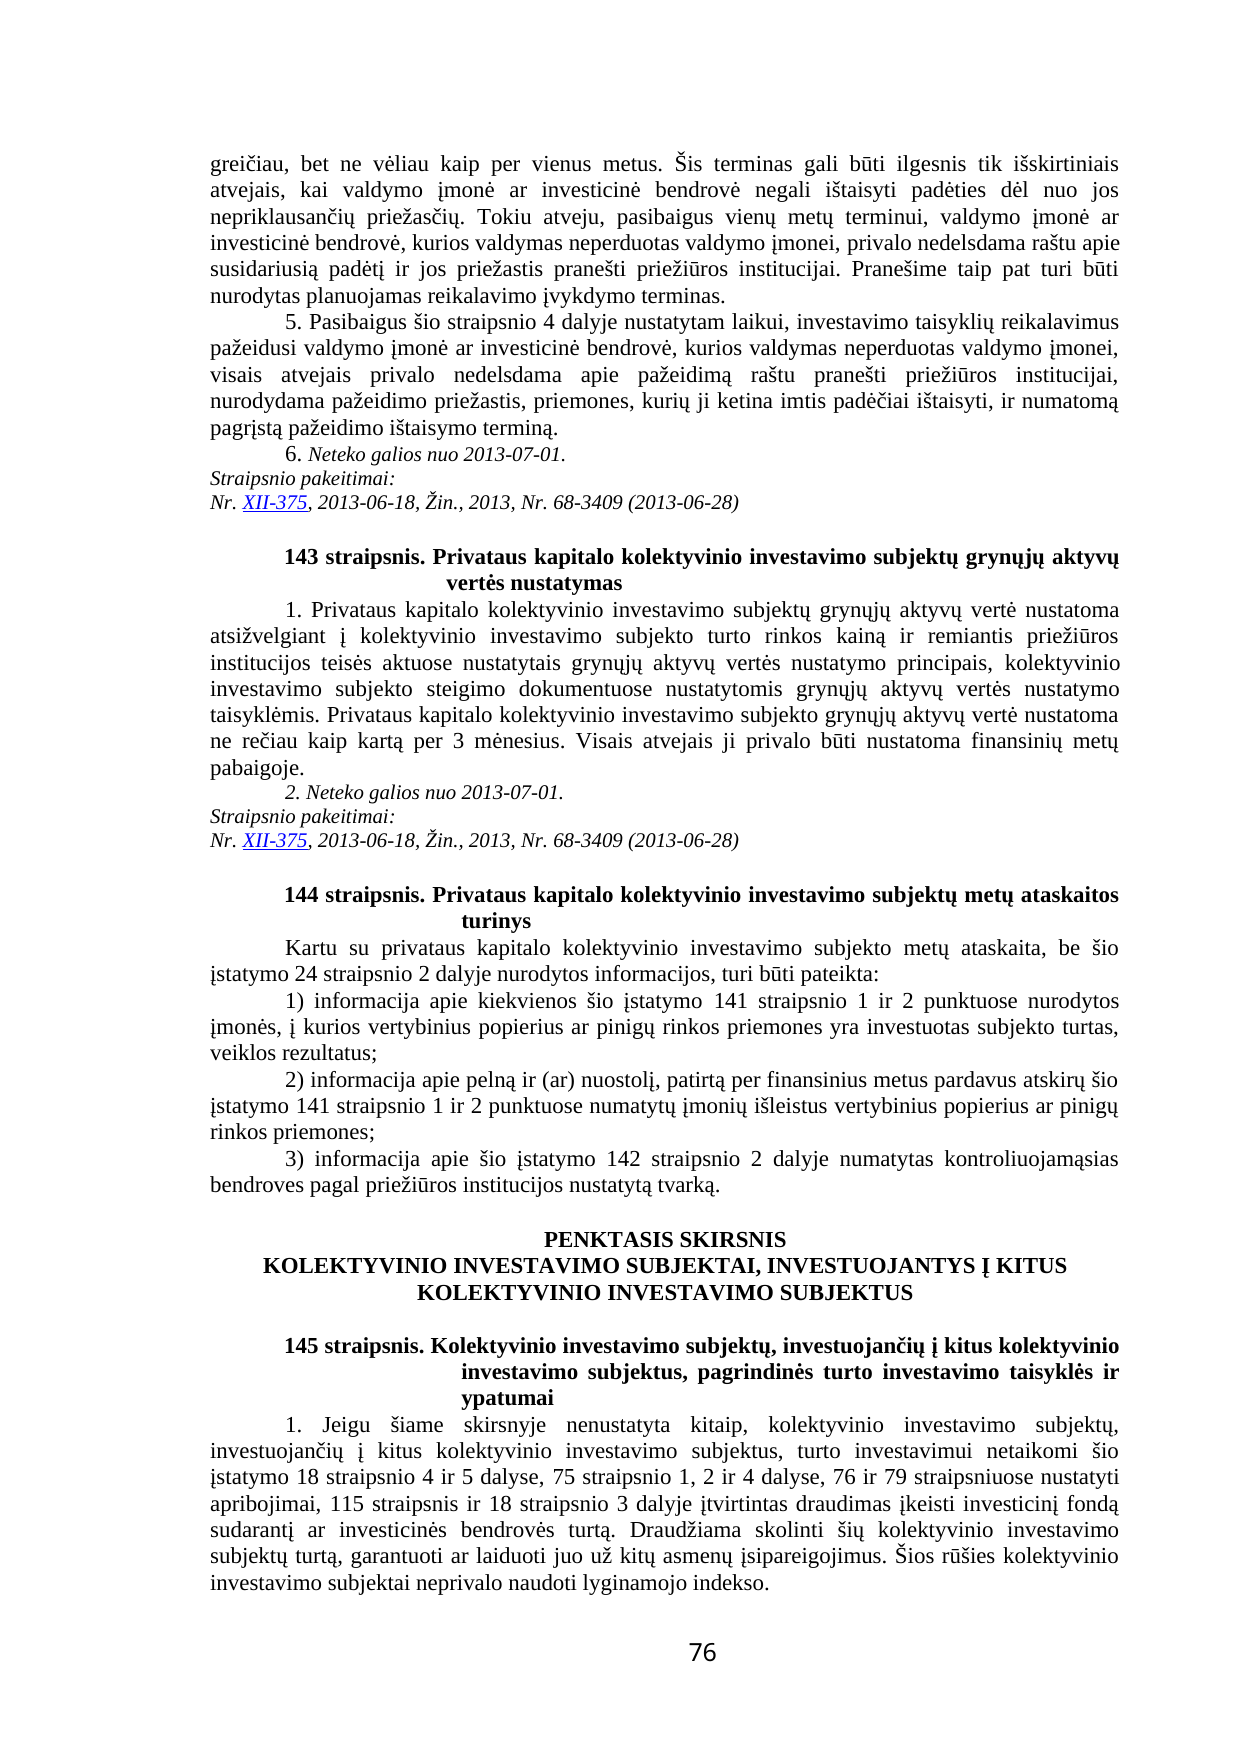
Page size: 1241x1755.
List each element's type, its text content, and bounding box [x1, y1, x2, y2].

text 1) informacija apie kiekvienos šio įstatymo 141 straipsnio 1 ir 2 punktuose nurodytos įmonės, į kurios vertybinius popierius ar pinigų rinkos priemones yra investuotas subjekto turtas, veiklos rezultatus; [210, 987, 1120, 1066]
text 145 straipsnis. Kolektyvinio investavimo subjektų, investuojančių į kitus kolektyvinio investavimo subjektus, pagrindinės turto investavimo taisyklės ir ypatumai [284, 1332, 1120, 1411]
text 144 straipsnis. Privataus kapitalo kolektyvinio investavimo subjektų metų ataskaitos turinys [284, 881, 1120, 934]
text 2. Neteko galios nuo 2013-07-01. [210, 780, 1120, 804]
text 1. Privataus kapitalo kolektyvinio investavimo subjektų grynųjų aktyvų vertė nustatoma atsižvelgiant į kolektyvinio investavimo subjekto turto rinkos kainą ir remiantis priežiūros institucijos teisės aktuose nustatytais grynųjų aktyvų vertės nustatymo principais, kolektyvinio investavimo subjekto steigimo dokumentuose nustatytomis grynųjų aktyvų vertės nustatymo taisyklėmis. Privataus kapitalo kolektyvinio investavimo subjekto grynųjų aktyvų vertė nustatoma ne rečiau kaip kartą per 3 mėnesius. Visais atvejais ji privalo būti nustatoma finansinių metų pabaigoje. [210, 596, 1120, 780]
text 5. Pasibaigus šio straipsnio 4 dalyje nustatytam laikui, investavimo taisyklių reikalavimus pažeidusi valdymo įmonė ar investicinė bendrovė, kurios valdymas neperduotas valdymo įmonei, visais atvejais privalo nedelsdama apie pažeidimą raštu pranešti priežiūros institucijai, nurodydama pažeidimo priežastis, priemones, kurių ji ketina imtis padėčiai ištaisyti, ir numatomą pagrįstą pažeidimo ištaisymo terminą. [210, 308, 1120, 440]
text 2) informacija apie pelną ir (ar) nuostolį, patirtą per finansinius metus pardavus atskirų šio įstatymo 141 straipsnio 1 ir 2 punktuose numatytų įmonių išleistus vertybinius popierius ar pinigų rinkos priemones; [210, 1066, 1120, 1145]
text Straipsnio pakeitimai: [210, 804, 1120, 828]
text 6. Neteko galios nuo 2013-07-01. [210, 440, 1120, 466]
text 1. Jeigu šiame skirsnyje nenustatyta kitaip, kolektyvinio investavimo subjektų, investuojančių į kitus kolektyvinio investavimo subjektus, turto investavimui netaikomi šio įstatymo 18 straipsnio 4 ir 5 dalyse, 75 straipsnio 1, 2 ir 4 dalyse, 76 ir 79 straipsniuose nustatyti apribojimai, 115 straipsnis ir 18 straipsnio 3 dalyje įtvirtintas draudimas įkeisti investicinį fondą sudarantį ar investicinės bendrovės turtą. Draudžiama skolinti šių kolektyvinio investavimo subjektų turtą, garantuoti ar laiduoti juo už kitų asmenų įsipareigojimus. Šios rūšies kolektyvinio investavimo subjektai neprivalo naudoti lyginamojo indekso. [210, 1411, 1120, 1595]
text Nr. XII-375, 2013-06-18, Žin., 2013, Nr. 68-3409 (2013-06-28) [210, 490, 1120, 514]
text Straipsnio pakeitimai: [210, 466, 1120, 490]
text 3) informacija apie šio įstatymo 142 straipsnio 2 dalyje numatytas kontroliuojamąsias bendroves pagal priežiūros institucijos nustatytą tvarką. [210, 1145, 1120, 1197]
text Nr. XII-375, 2013-06-18, Žin., 2013, Nr. 68-3409 (2013-06-28) [210, 828, 1120, 852]
text KOLEKTYVINIO INVESTAVIMO SUBJEKTAI, INVESTUOJANTYS Į KITUS KOLEKTYVINIO INVESTAVIMO SUBJEKTUS [210, 1253, 1120, 1305]
text penktasis SKIRSNIS [210, 1226, 1120, 1253]
text 143 straipsnis. Privataus kapitalo kolektyvinio investavimo subjektų grynųjų aktyvų vertės nustatymas [284, 543, 1120, 596]
text Kartu su privataus kapitalo kolektyvinio investavimo subjekto metų ataskaita, be šio įstatymo 24 straipsnio 2 dalyje nurodytos informacijos, turi būti pateikta: [210, 934, 1120, 987]
text greičiau, bet ne vėliau kaip per vienus metus. Šis terminas gali būti ilgesnis tik išskirtiniais atvejais, kai valdymo įmonė ar investicinė bendrovė negali ištaisyti padėties dėl nuo jos nepriklausančių priežasčių. Tokiu atveju, pasibaigus vienų metų terminui, valdymo įmonė ar investicinė bendrovė, kurios valdymas neperduotas valdymo įmonei, privalo nedelsdama raštu apie susidariusią padėtį ir jos priežastis pranešti priežiūros institucijai. Pranešime taip pat turi būti nurodytas planuojamas reikalavimo įvykdymo terminas. [210, 150, 1120, 308]
